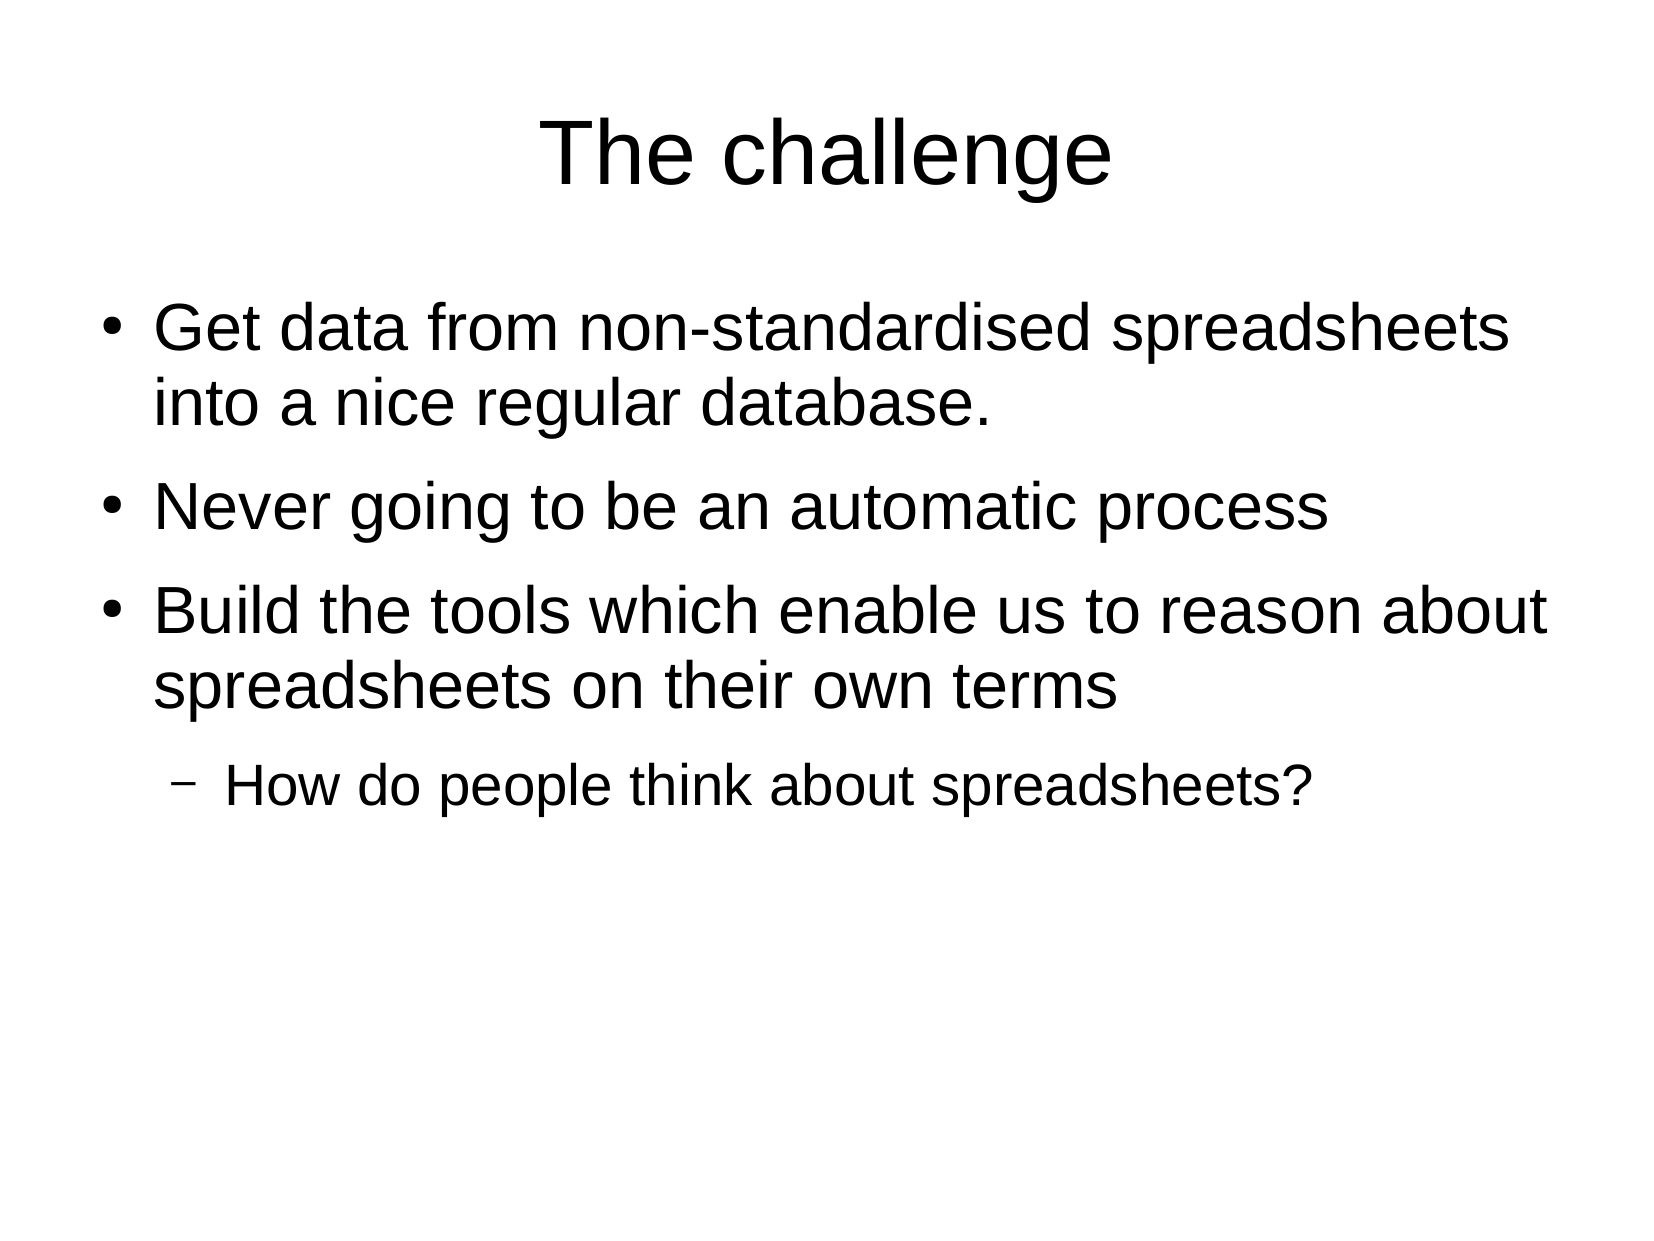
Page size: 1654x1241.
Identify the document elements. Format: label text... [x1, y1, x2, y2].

title The challenge [82, 49, 1571, 257]
list Get data from non-standardised spreadsheets into a nice regular database. Never going to be an automatic process Build the tools which enable us to reason about spreadsheets on their own terms How do people think about spreadsheets? [82, 290, 1571, 1010]
